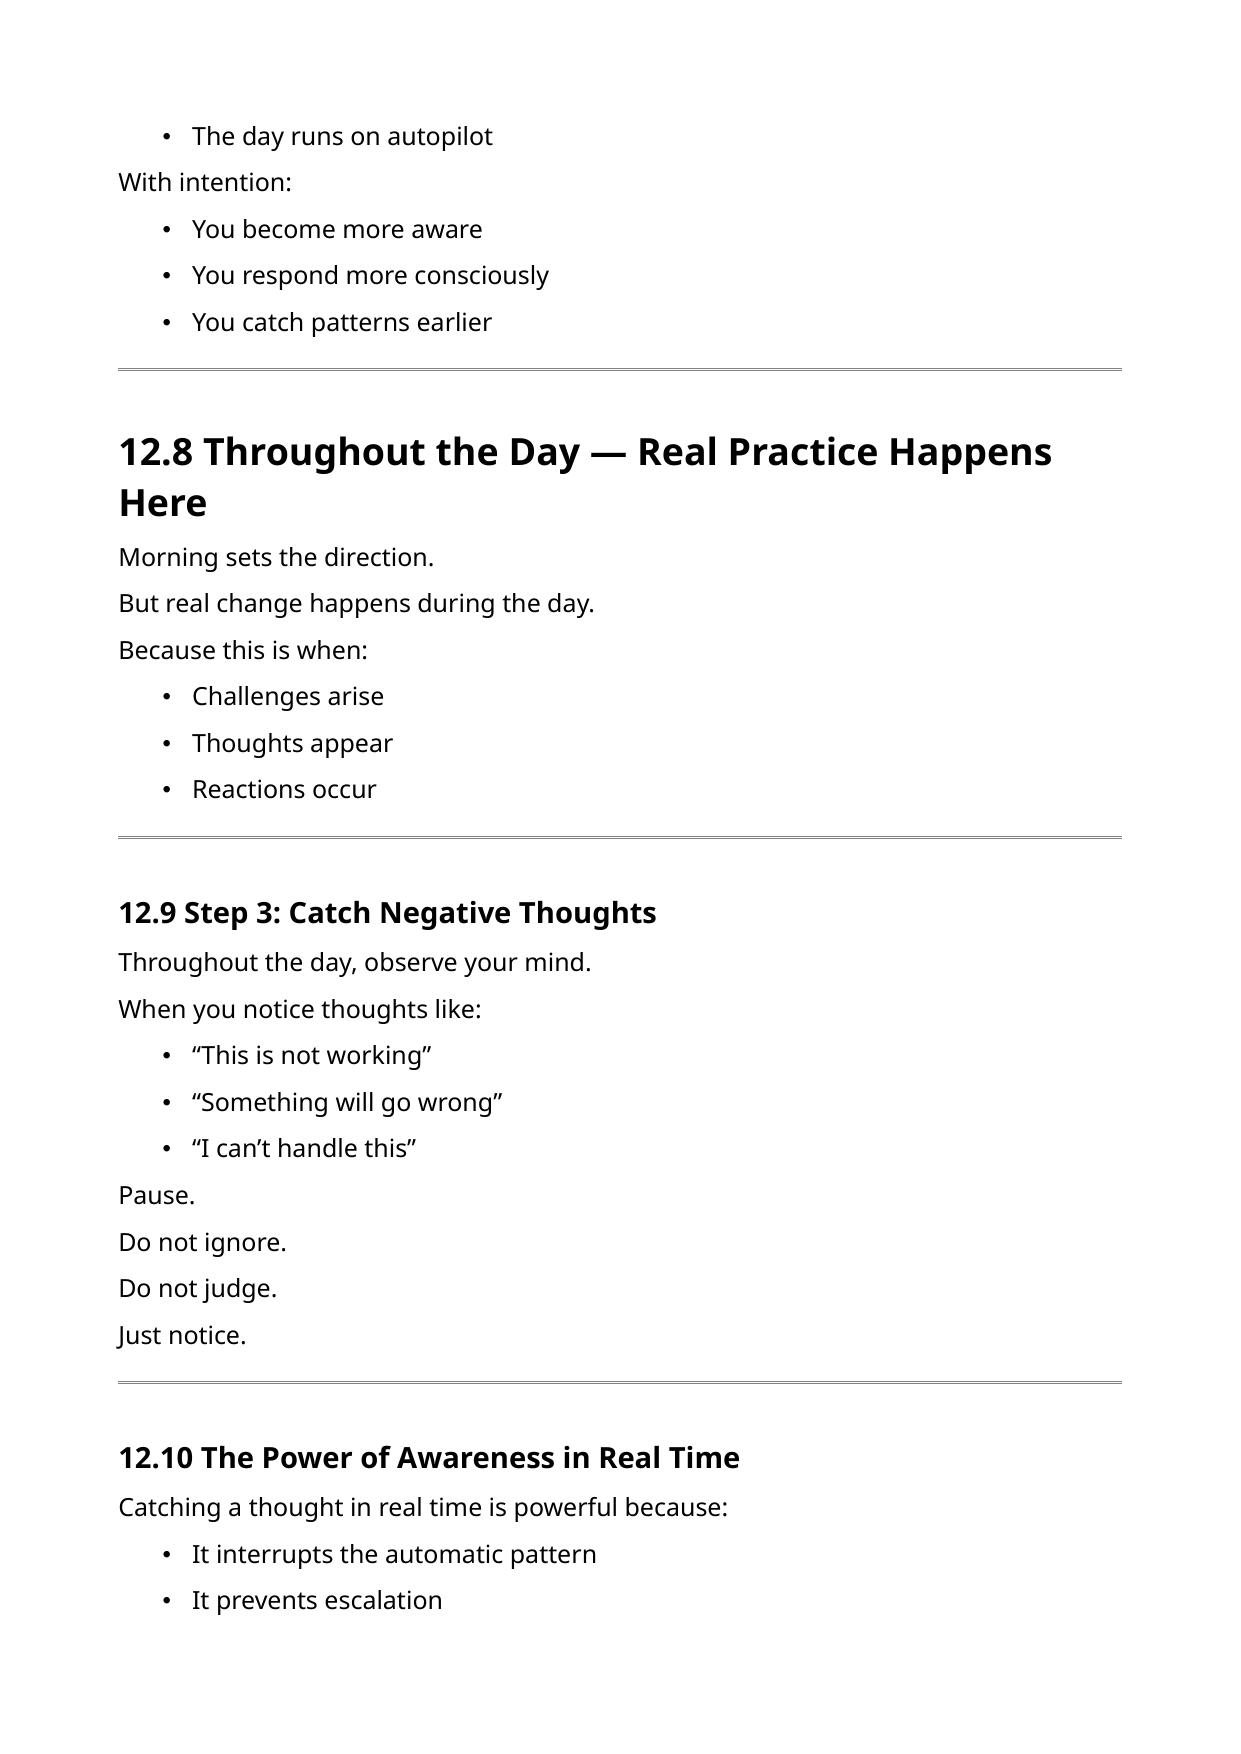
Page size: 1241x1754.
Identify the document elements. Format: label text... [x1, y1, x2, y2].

list Thoughts appear [162, 726, 1122, 760]
list Challenges arise [162, 679, 1122, 713]
list You respond more consciously [162, 258, 1122, 292]
list “I can’t handle this” [162, 1131, 1122, 1165]
text Pause. [118, 1178, 1122, 1212]
text Catching a thought in real time is powerful because: [118, 1490, 1122, 1524]
list You become more aware [162, 211, 1122, 245]
text With intention: [118, 165, 1122, 199]
subtitle 12.8 Throughout the Day — Real Practice Happens Here [118, 425, 1122, 527]
text Because this is when: [118, 632, 1122, 667]
text Do not ignore. [118, 1224, 1122, 1258]
list It interrupts the automatic pattern [162, 1536, 1122, 1571]
list The day runs on autopilot [162, 118, 1122, 152]
text Do not judge. [118, 1271, 1122, 1305]
text When you notice thoughts like: [118, 991, 1122, 1025]
list You catch patterns earlier [162, 304, 1122, 338]
subtitle 12.10 The Power of Awareness in Real Time [118, 1438, 1122, 1477]
list “This is not working” [162, 1038, 1122, 1072]
text Throughout the day, observe your mind. [118, 945, 1122, 979]
subtitle 12.9 Step 3: Catch Negative Thoughts [118, 893, 1122, 932]
text Just notice. [118, 1317, 1122, 1351]
list “Something will go wrong” [162, 1084, 1122, 1118]
text Morning sets the direction. [118, 539, 1122, 573]
text But real change happens during the day. [118, 586, 1122, 620]
list Reactions occur [162, 772, 1122, 806]
list It prevents escalation [162, 1583, 1122, 1617]
